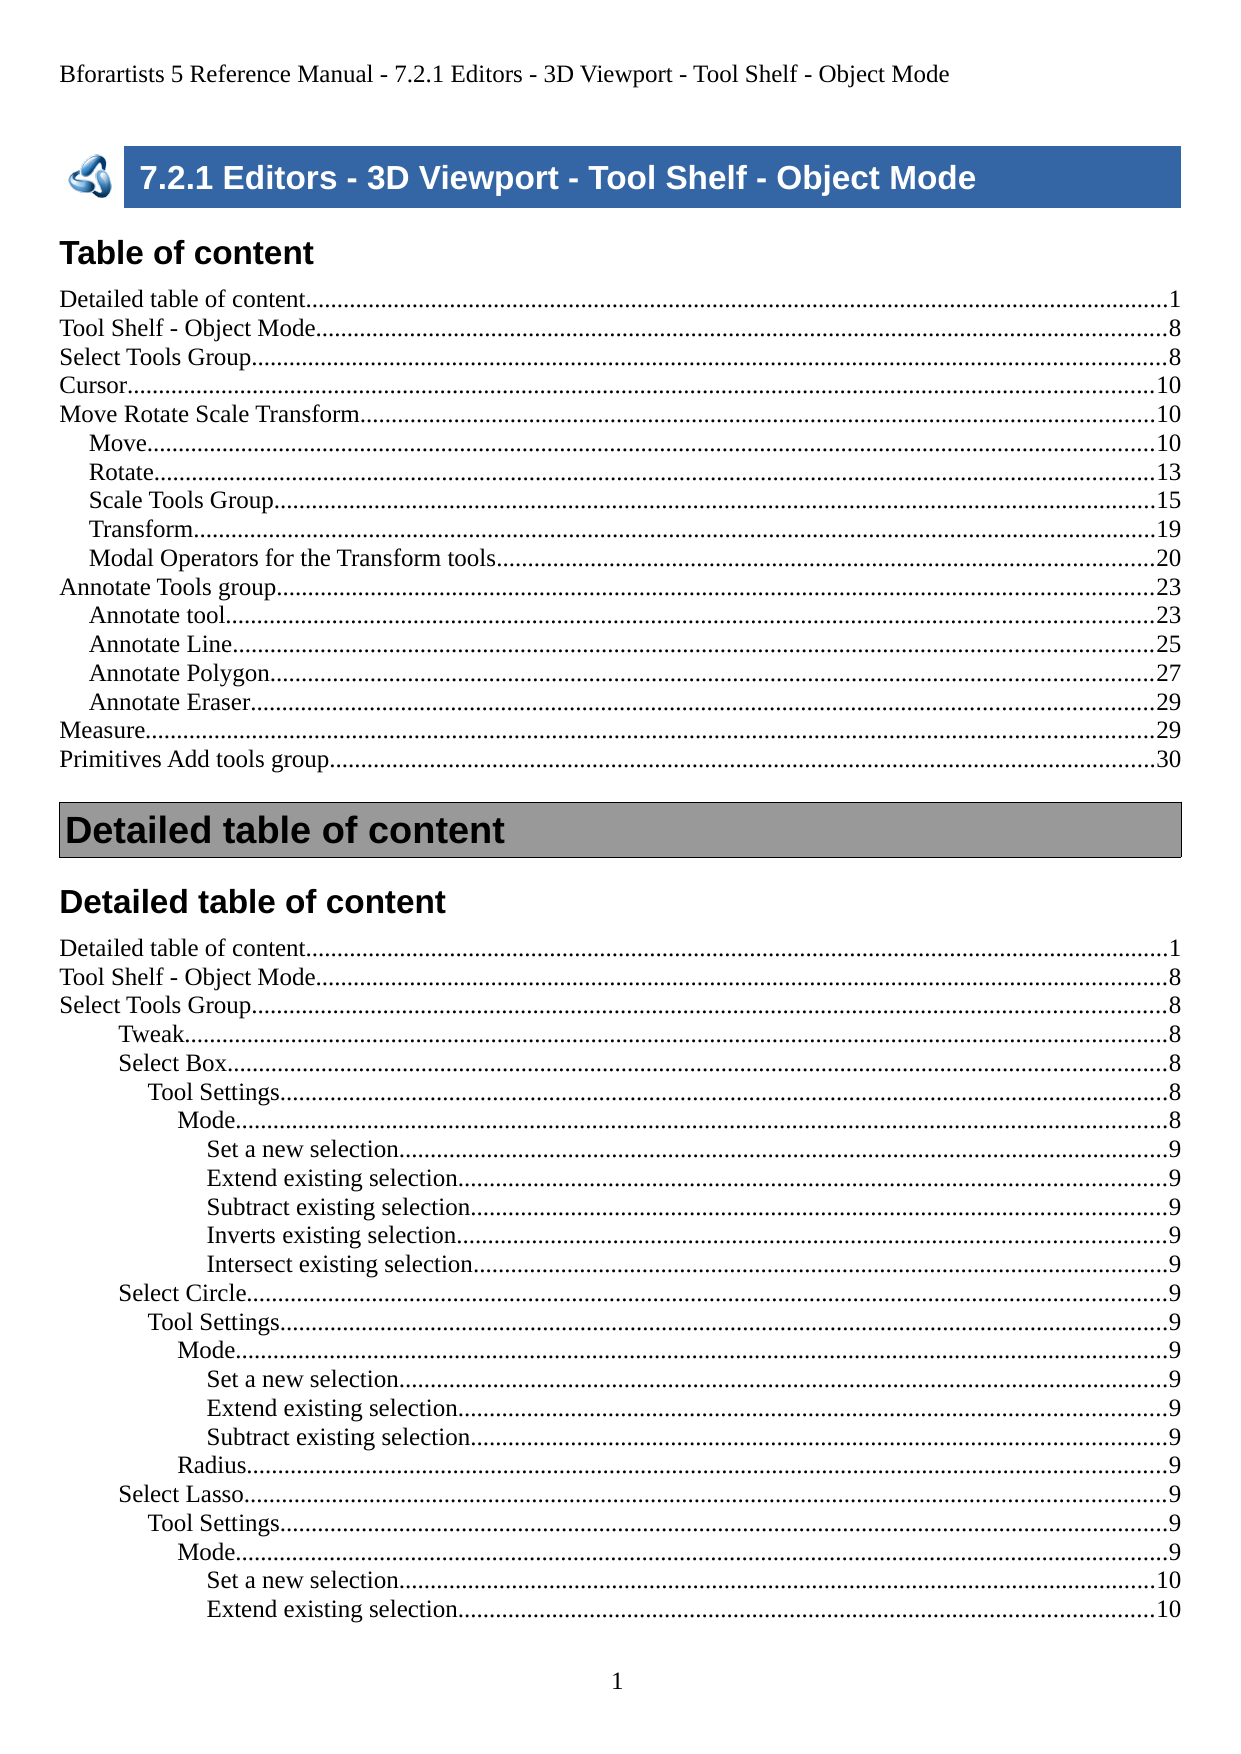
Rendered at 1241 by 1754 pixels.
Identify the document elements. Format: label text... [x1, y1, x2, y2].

text Inverts existing selection 9 [206, 1220, 1181, 1249]
text Tool Shelf - Object Mode 8 [59, 313, 1181, 342]
table_header Detailed table of content [60, 803, 1181, 857]
text Mode 9 [177, 1537, 1181, 1565]
text Cursor 10 [59, 370, 1181, 399]
text Annotate Eraser 29 [88, 687, 1181, 715]
text Select Tools Group 8 [59, 342, 1181, 370]
text Annotate Tools group 23 [59, 572, 1181, 600]
text Transform 19 [88, 514, 1181, 543]
picture [65, 152, 114, 201]
text Detailed table of content 1 [59, 933, 1181, 962]
text Scale Tools Group 15 [88, 485, 1181, 514]
text Select Box 8 [118, 1048, 1181, 1077]
text Mode 9 [177, 1335, 1181, 1364]
text Modal Operators for the Transform tools 20 [88, 543, 1181, 572]
text Tweak 8 [118, 1019, 1181, 1048]
text Move Rotate Scale Transform 10 [59, 399, 1181, 428]
text Select Circle 9 [118, 1278, 1181, 1307]
table_header 7.2.1 Editors - 3D Viewport - Tool Shelf - Object Mode [124, 146, 1181, 208]
text Annotate tool 23 [88, 600, 1181, 629]
text Select Tools Group 8 [59, 990, 1181, 1019]
text Measure 29 [59, 715, 1181, 744]
text Tool Shelf - Object Mode 8 [59, 962, 1181, 990]
text Annotate Polygon 27 [88, 658, 1181, 687]
text Set a new selection 9 [206, 1364, 1181, 1393]
text Primitives Add tools group 30 [59, 744, 1181, 773]
text Set a new selection 10 [206, 1565, 1181, 1594]
table_header [59, 146, 124, 208]
text Annotate Line 25 [88, 629, 1181, 658]
text Tool Settings 9 [147, 1307, 1181, 1335]
subtitle Table of content [59, 233, 1181, 272]
text Extend existing selection 10 [206, 1594, 1181, 1623]
text Rotate 13 [88, 457, 1181, 485]
text Extend existing selection 9 [206, 1393, 1181, 1422]
text Detailed table of content 1 [59, 284, 1181, 313]
text Tool Settings 8 [147, 1077, 1181, 1105]
text Tool Settings 9 [147, 1508, 1181, 1537]
subtitle Detailed table of content [59, 882, 1181, 920]
text Subtract existing selection 9 [206, 1192, 1181, 1220]
text Intersect existing selection 9 [206, 1249, 1181, 1278]
text Move 10 [88, 428, 1181, 457]
text Mode 8 [177, 1105, 1181, 1134]
text Radius 9 [177, 1450, 1181, 1479]
text Select Lasso 9 [118, 1479, 1181, 1508]
text Extend existing selection 9 [206, 1163, 1181, 1192]
text Set a new selection 9 [206, 1134, 1181, 1163]
text Subtract existing selection 9 [206, 1422, 1181, 1450]
